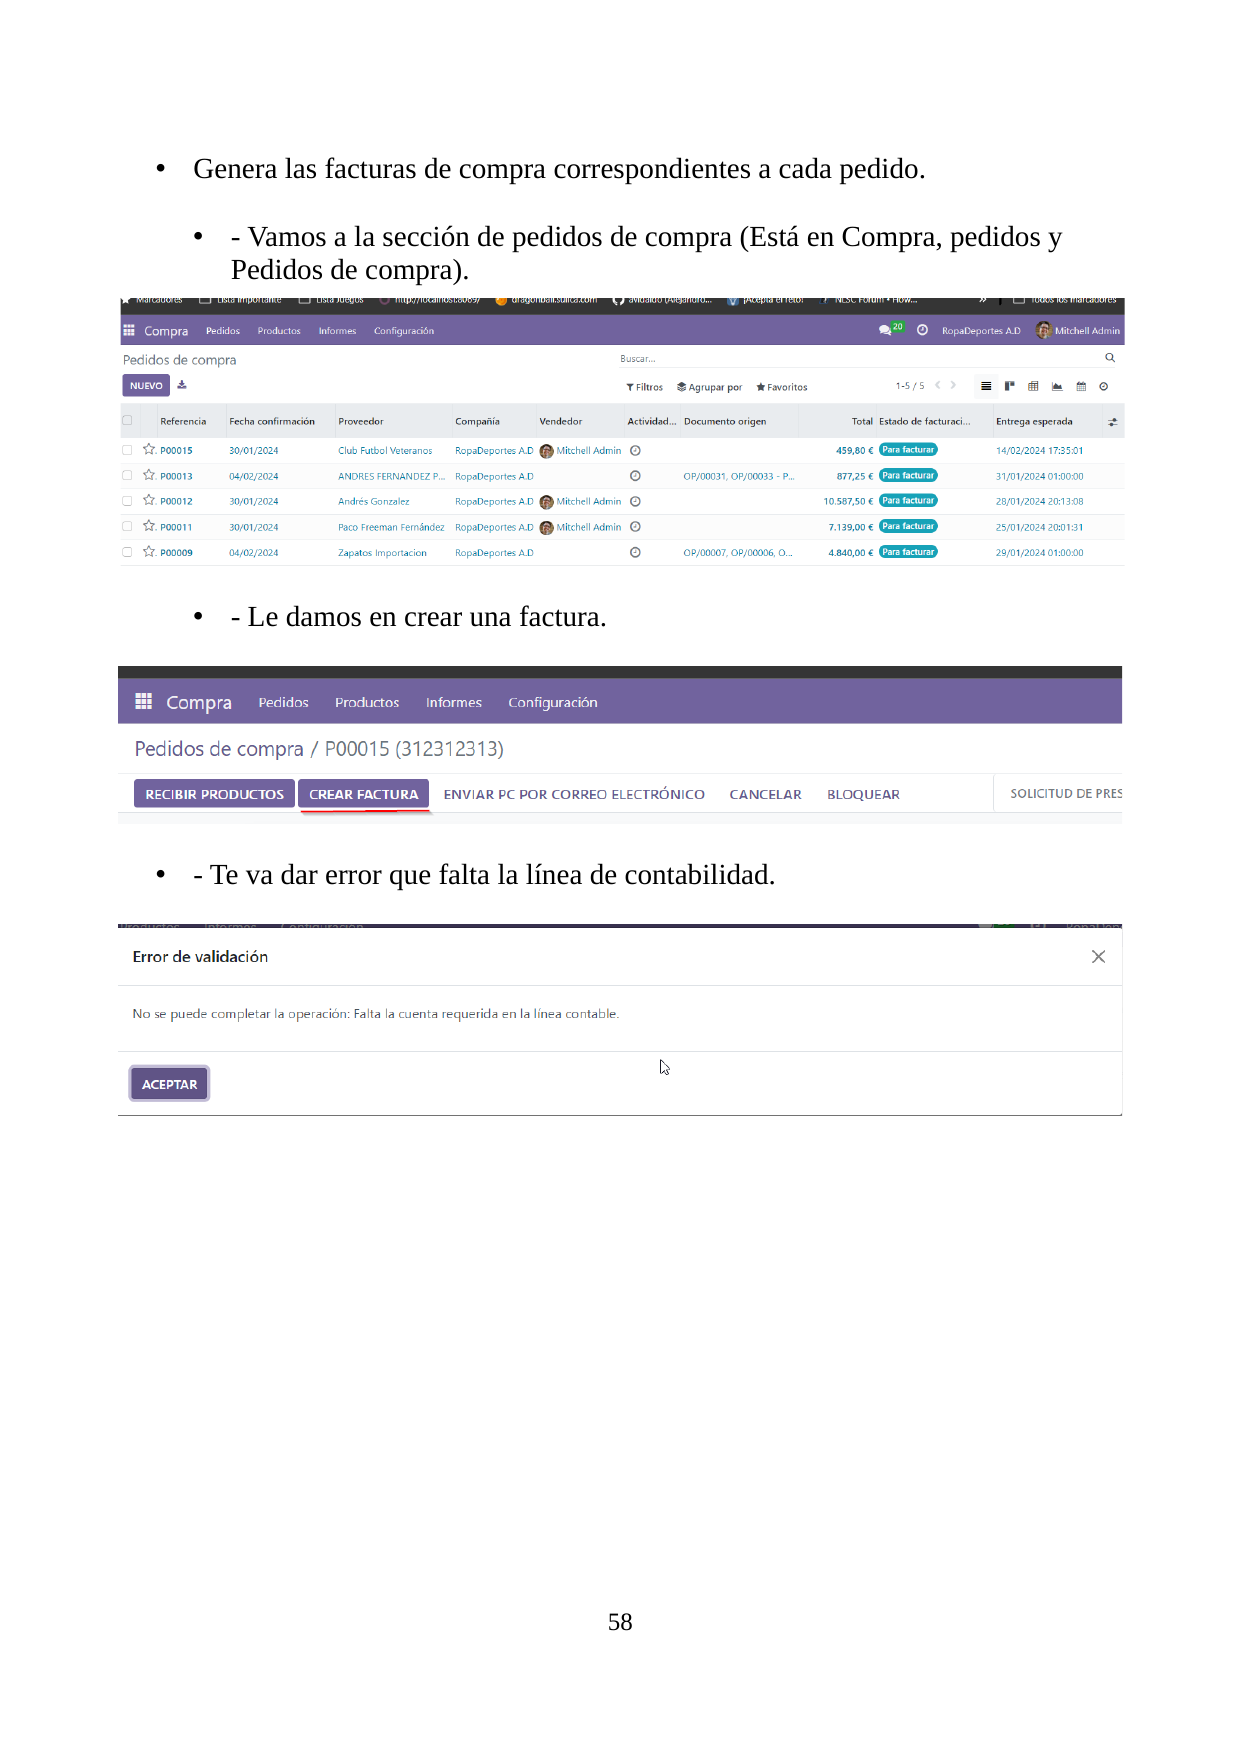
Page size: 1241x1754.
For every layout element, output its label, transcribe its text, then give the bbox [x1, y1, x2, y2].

list - Te va dar error que falta la línea de contabilidad. [156, 857, 1122, 891]
picture [118, 666, 1123, 824]
picture [118, 924, 1123, 1116]
picture [120, 298, 1125, 566]
list - Le damos en crear una factura. [193, 599, 1122, 632]
list - Vamos a la sección de pedidos de compra (Está en Compra, pedidos y Pedidos de compra). [193, 219, 1122, 286]
list Genera las facturas de compra correspondientes a cada pedido. [156, 152, 1122, 185]
